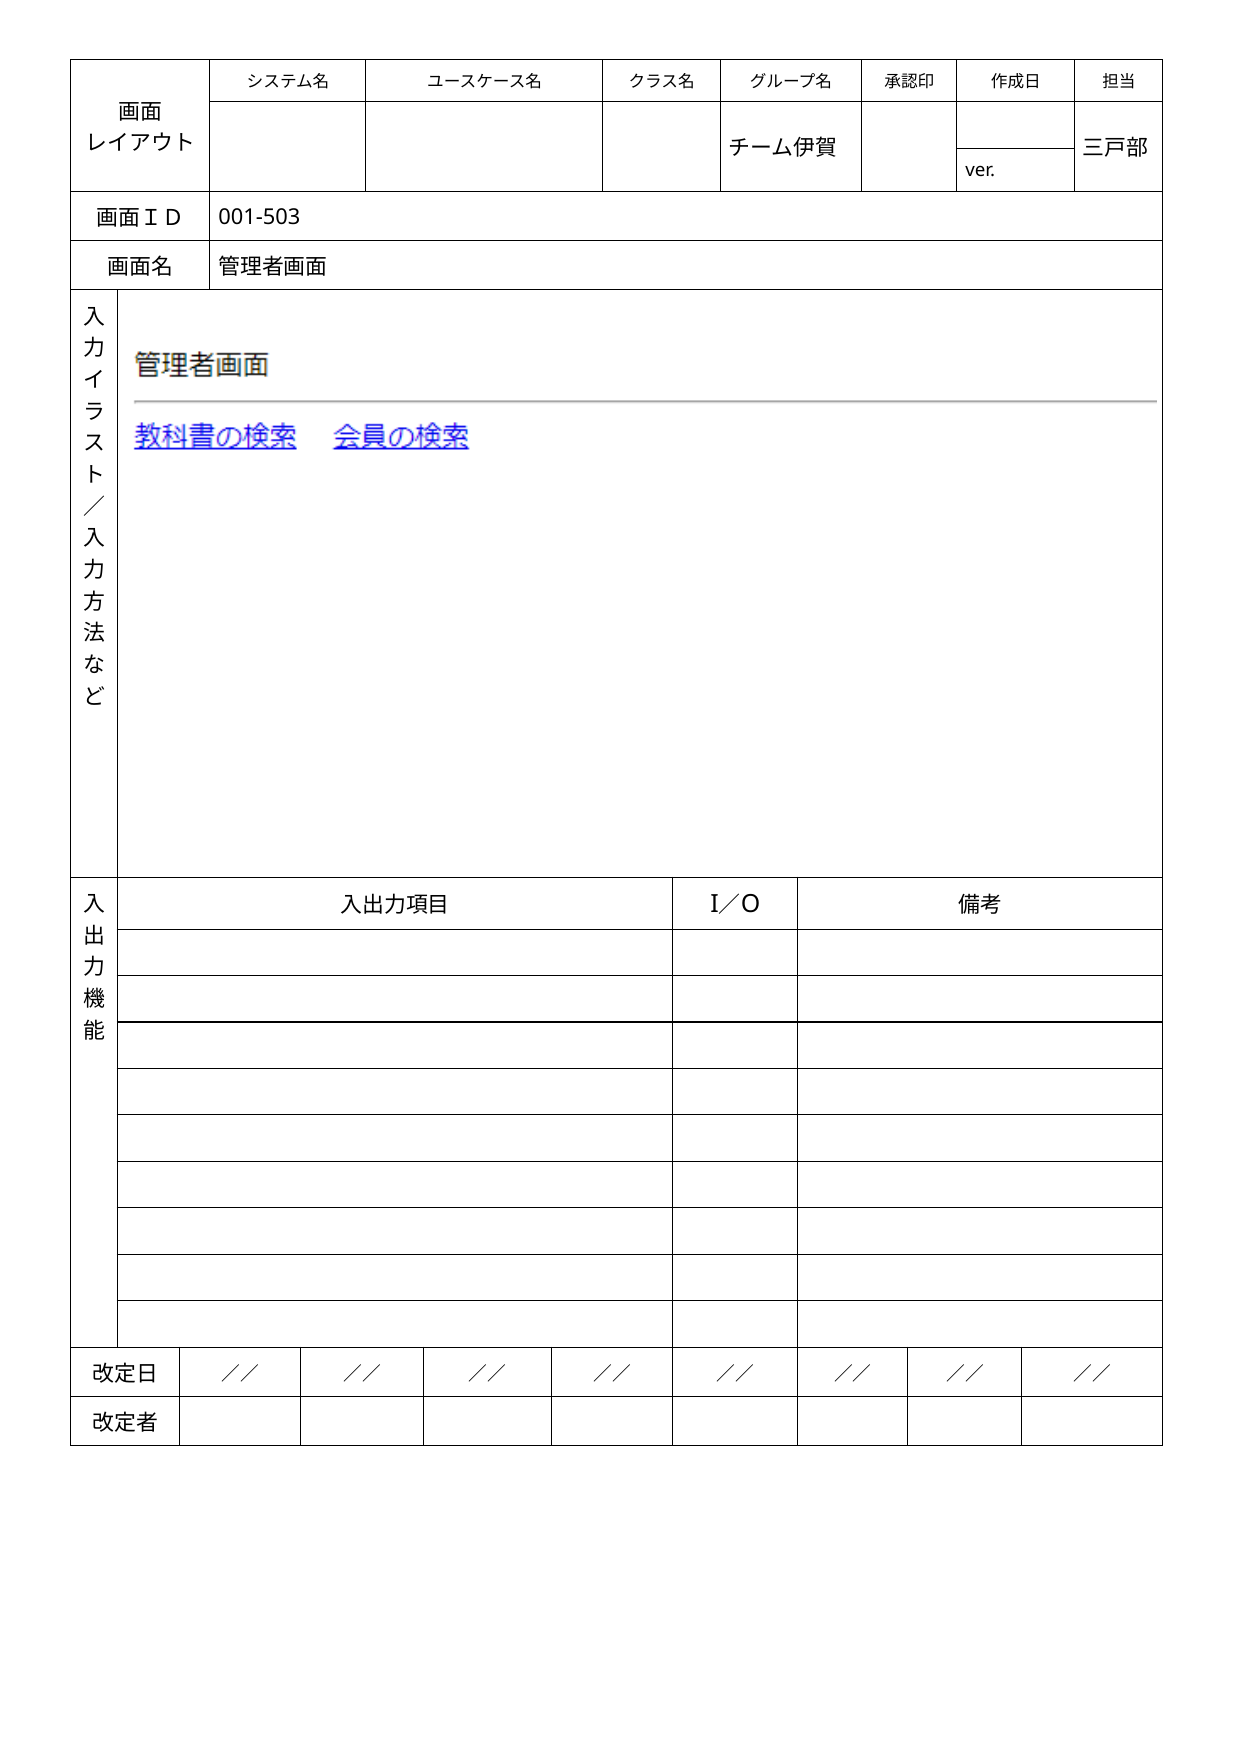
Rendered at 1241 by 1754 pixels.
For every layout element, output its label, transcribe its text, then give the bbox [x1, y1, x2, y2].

table_cell [118, 1255, 672, 1300]
table_header グループ名 [721, 60, 861, 101]
table_cell [118, 930, 672, 975]
table_cell 改定者 [71, 1397, 179, 1445]
table_cell [301, 1397, 423, 1445]
table_cell 入力イラスト／入力方法など [71, 290, 117, 877]
table_cell 入出力項目 [118, 878, 672, 928]
table_cell 管理者画面 [210, 241, 1162, 289]
table_cell [673, 1069, 797, 1114]
table_cell 三戸部 [1075, 102, 1162, 191]
table_cell [118, 976, 672, 1021]
table_cell [673, 930, 797, 975]
table_cell [798, 1208, 1162, 1254]
table_header 作成日 [957, 60, 1074, 101]
table_cell [210, 102, 365, 191]
table_cell 画面名 [71, 241, 209, 289]
table_header ユースケース名 [366, 60, 602, 101]
table_cell [118, 1301, 672, 1347]
table_cell [118, 1069, 672, 1114]
table_cell ／／ [798, 1348, 907, 1396]
table_cell [424, 1397, 551, 1445]
table_cell チーム伊賀 [721, 102, 861, 191]
table_cell [908, 1397, 1021, 1445]
table_cell I／O [673, 878, 797, 928]
table_cell ／／ [424, 1348, 551, 1396]
table_header クラス名 [603, 60, 720, 101]
table_cell [862, 102, 956, 191]
table_cell [673, 1023, 797, 1068]
table_cell [798, 976, 1162, 1021]
table_cell [1022, 1397, 1162, 1445]
table_cell [673, 1115, 797, 1161]
table_cell 画面ＩＤ [71, 192, 209, 240]
table_cell [798, 930, 1162, 975]
table_cell 備考 [798, 878, 1162, 928]
table_cell 001-503 [210, 192, 1162, 240]
table_cell [118, 290, 1162, 877]
table_cell [118, 1115, 672, 1161]
table_cell [673, 1301, 797, 1347]
table_cell [798, 1397, 907, 1445]
table_cell ／／ [673, 1348, 797, 1396]
table_cell [798, 1115, 1162, 1161]
table_header 担当 [1075, 60, 1162, 101]
table_cell 入出力機能 [71, 878, 117, 1347]
table_cell [180, 1397, 300, 1445]
table_cell [957, 102, 1074, 147]
table_cell [798, 1162, 1162, 1207]
table_cell ／／ [908, 1348, 1021, 1396]
table_cell [366, 102, 602, 191]
table_cell ／／ [552, 1348, 672, 1396]
table_cell ／／ [180, 1348, 300, 1396]
table_header 画面 レイアウト [71, 60, 209, 191]
table_header 承認印 [862, 60, 956, 101]
table_cell [798, 1301, 1162, 1347]
table_cell [673, 1208, 797, 1254]
table_cell [673, 976, 797, 1021]
table_cell [798, 1069, 1162, 1114]
table_cell 改定日 [71, 1348, 179, 1396]
table_cell [798, 1023, 1162, 1068]
table_cell [603, 102, 720, 191]
table_cell [798, 1255, 1162, 1300]
table_cell [673, 1255, 797, 1300]
table_cell ／／ [1022, 1348, 1162, 1396]
table_cell ver. [957, 149, 1074, 191]
table_cell [552, 1397, 672, 1445]
table_cell [673, 1162, 797, 1207]
table_cell ／／ [301, 1348, 423, 1396]
table_header システム名 [210, 60, 365, 101]
table_cell [118, 1208, 672, 1254]
table_cell [118, 1023, 672, 1068]
table_cell [673, 1397, 797, 1445]
table_cell [118, 1162, 672, 1207]
